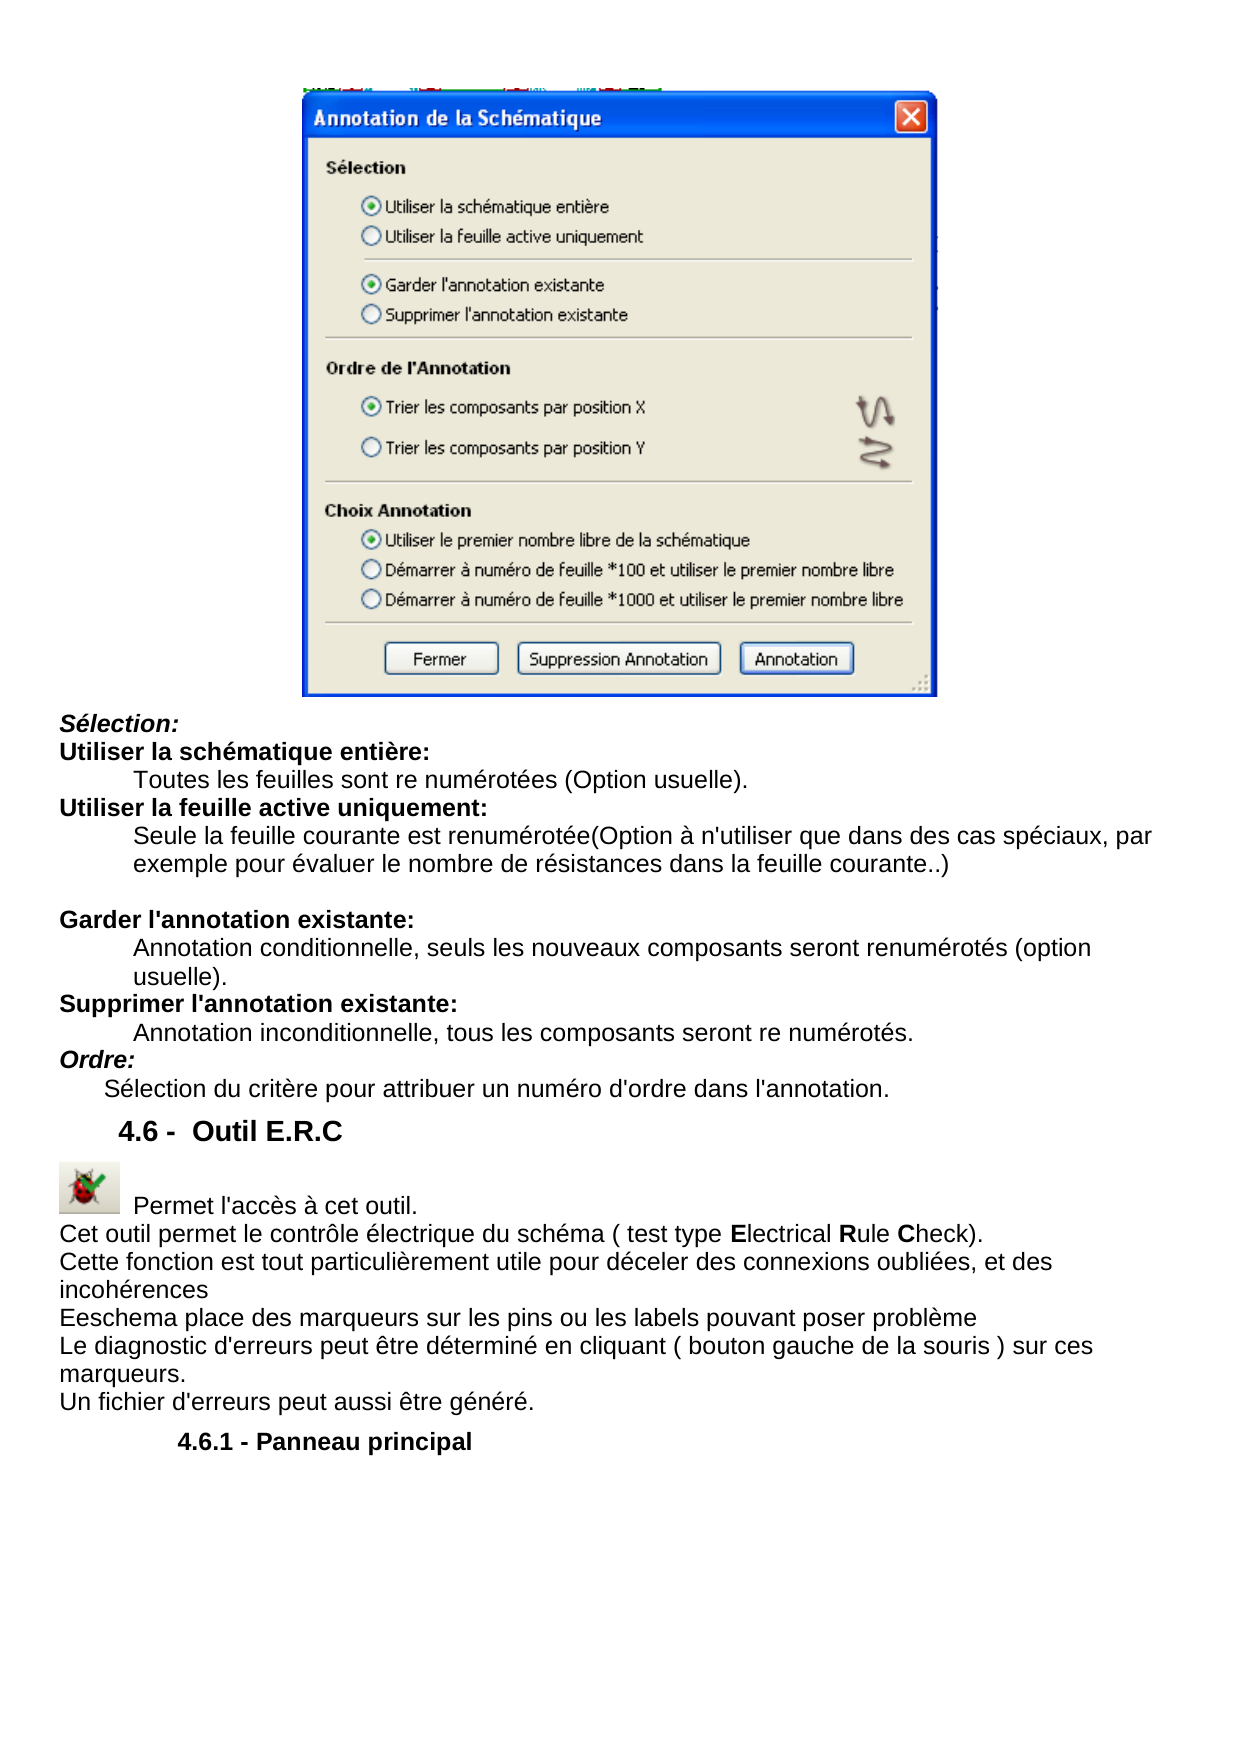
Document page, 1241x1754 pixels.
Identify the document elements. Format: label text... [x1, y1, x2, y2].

picture [59, 1159, 120, 1214]
text Supprimer l'annotation existante: [59, 990, 1181, 1018]
text Eeschema place des marqueurs sur les pins ou les labels pouvant poser problème [59, 1304, 1181, 1332]
text Sélection: [59, 710, 1181, 738]
subtitle Panneau principal [177, 1427, 1181, 1456]
text Sélection du critère pour attribuer un numéro d'ordre dans l'annotation. [103, 1074, 1181, 1102]
text Annotation inconditionnelle, tous les composants seront re numérotés. [133, 1018, 1181, 1046]
text Seule la feuille courante est renumérotée(Option à n'utiliser que dans des cas spéciaux, par exemple pour évaluer le nombre de résistances dans la feuille courante..) [133, 822, 1181, 878]
text Permet l'accès à cet outil. [59, 1159, 1181, 1219]
text Toutes les feuilles sont re numérotées (Option usuelle). [133, 766, 1181, 794]
subtitle Outil E.R.C [118, 1115, 1181, 1147]
text Garder l'annotation existante: [59, 906, 1181, 934]
text Cet outil permet le contrôle électrique du schéma ( test type Electrical Rule Check). [59, 1219, 1181, 1248]
text Utiliser la feuille active uniquement: [59, 794, 1181, 822]
text Utiliser la schématique entière: [59, 738, 1181, 766]
picture [302, 88, 939, 697]
text Cette fonction est tout particulièrement utile pour déceler des connexions oubliées, et des incohérences [59, 1248, 1181, 1304]
text Ordre: [59, 1046, 1181, 1074]
text Annotation conditionnelle, seuls les nouveaux composants seront renumérotés (option usuelle). [133, 934, 1181, 990]
text Le diagnostic d'erreurs peut être déterminé en cliquant ( bouton gauche de la souris ) sur ces marqueurs. [59, 1332, 1181, 1388]
text Un fichier d'erreurs peut aussi être généré. [59, 1388, 1181, 1416]
